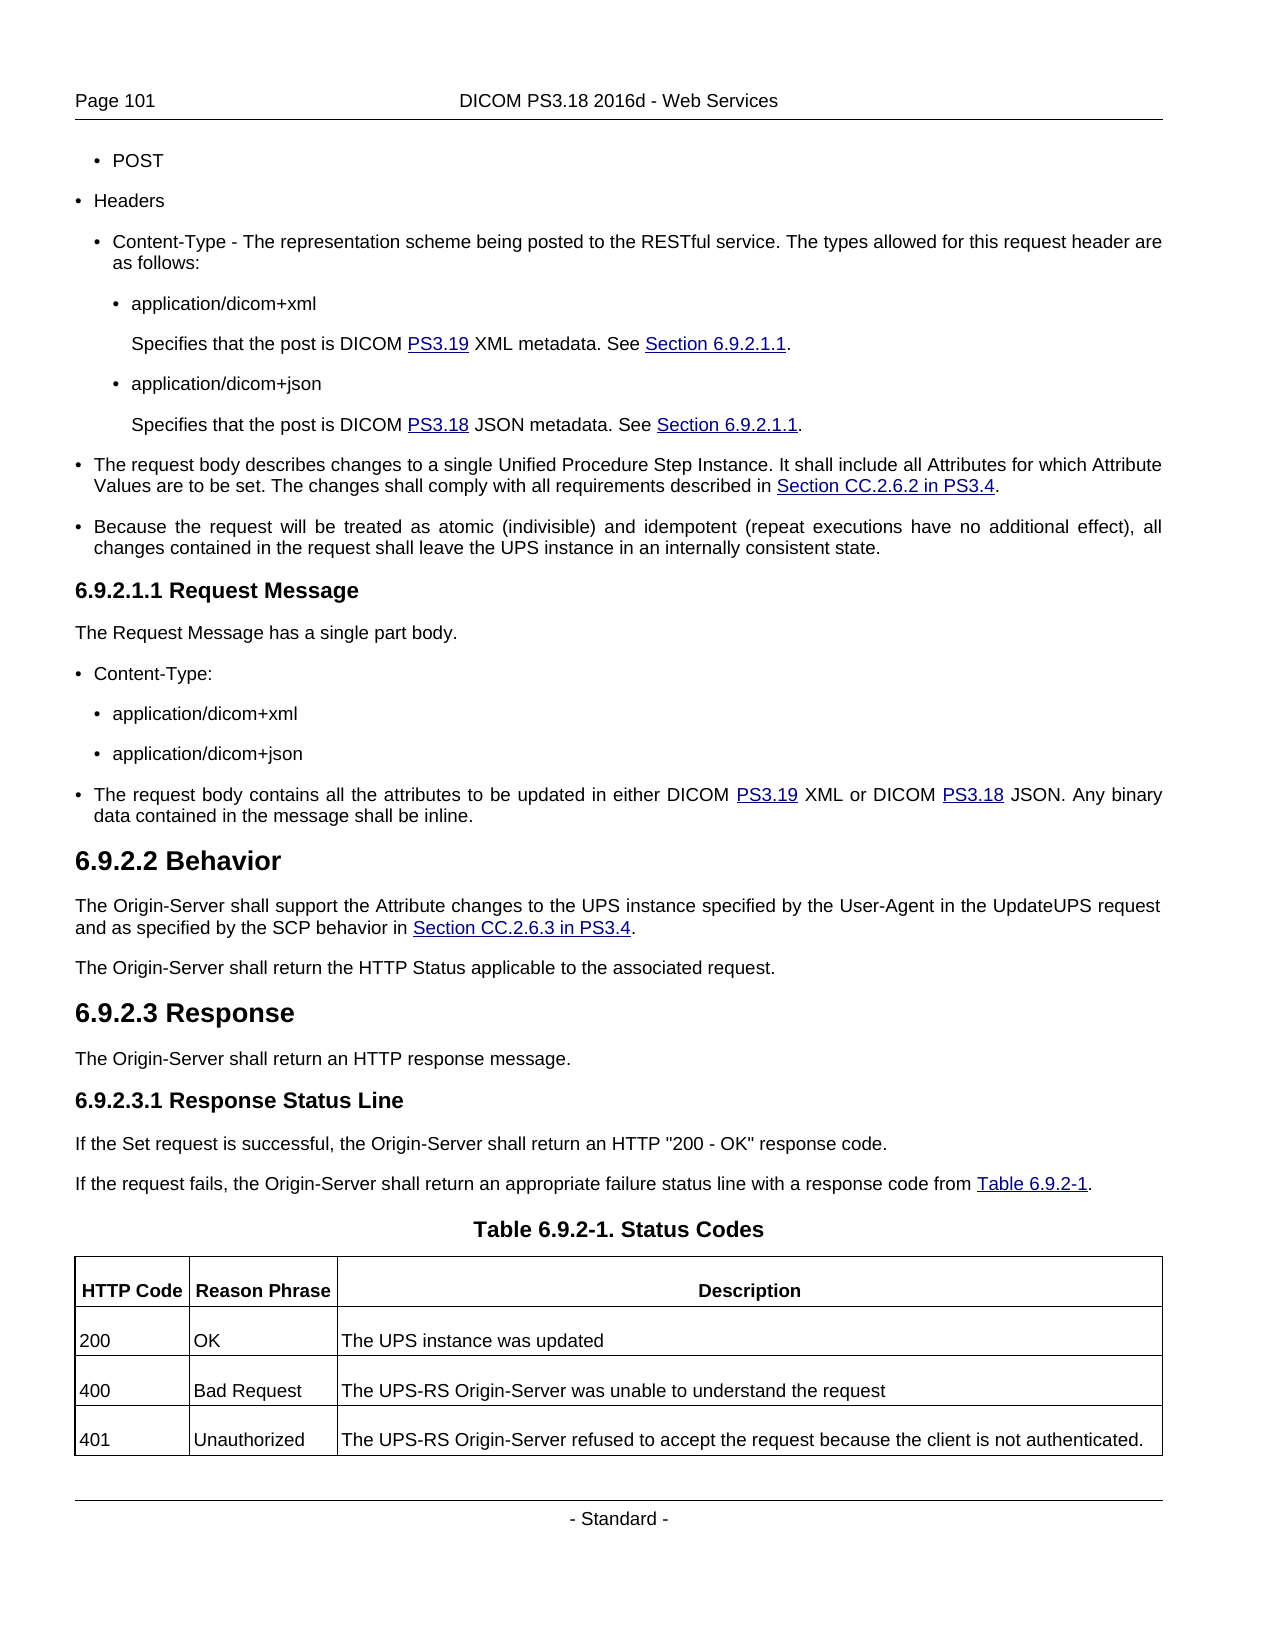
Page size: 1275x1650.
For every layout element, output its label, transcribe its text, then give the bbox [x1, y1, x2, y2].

table_cell 200 [76, 1307, 189, 1355]
text 6.9.2.2 Behavior [75, 845, 1162, 876]
list application/dicom+xml [112, 292, 1162, 314]
list Content-Type: [75, 662, 1162, 684]
list application/dicom+json [94, 743, 1162, 764]
list application/dicom+xml [94, 703, 1162, 724]
list POST [94, 150, 1162, 172]
list Headers [75, 190, 1162, 212]
table_header Description [338, 1257, 1162, 1306]
table_cell The UPS instance was updated [338, 1307, 1162, 1355]
table_cell 400 [76, 1356, 189, 1405]
table_cell 401 [76, 1406, 189, 1455]
list The request body describes changes to a single Unified Procedure Step Instance. It shall include all Attributes for which Attribute Values are to be set. The changes shall comply with all requirements described in Section CC.2.6.2 in PS3.4. [75, 454, 1162, 497]
list Specifies that the post is DICOM PS3.19 XML metadata. See Section 6.9.2.1.1. [112, 333, 1162, 354]
text The Origin-Server shall return an HTTP response message. [75, 1047, 1162, 1069]
table_cell OK [190, 1307, 337, 1355]
text The Origin-Server shall support the Attribute changes to the UPS instance specified by the User-Agent in the UpdateUPS request and as specified by the SCP behavior in Section CC.2.6.3 in PS3.4. [75, 895, 1162, 938]
table_header HTTP Code [76, 1257, 189, 1306]
text 6.9.2.3.1 Response Status Line [75, 1088, 1162, 1113]
list Content-Type - The representation scheme being posted to the RESTful service. The types allowed for this request header are as follows: [94, 231, 1162, 274]
text The Request Message has a single part body. [75, 622, 1162, 644]
list The request body contains all the attributes to be updated in either DICOM PS3.19 XML or DICOM PS3.18 JSON. Any binary data contained in the message shall be inline. [75, 783, 1162, 826]
list application/dicom+json [112, 373, 1162, 395]
text 6.9.2.3 Response [75, 997, 1162, 1029]
text Table 6.9.2-1. Status Codes [75, 1217, 1162, 1242]
text The Origin-Server shall return the HTTP Status applicable to the associated request. [75, 957, 1162, 979]
table_cell The UPS-RS Origin-Server refused to accept the request because the client is not authenticated. [338, 1406, 1162, 1455]
table_header Reason Phrase [190, 1257, 337, 1306]
text 6.9.2.1.1 Request Message [75, 577, 1162, 603]
table_cell The UPS-RS Origin-Server was unable to understand the request [338, 1356, 1162, 1405]
list Specifies that the post is DICOM PS3.18 JSON metadata. See Section 6.9.2.1.1. [112, 413, 1162, 435]
text If the request fails, the Origin-Server shall return an appropriate failure status line with a response code from Table 6.9.2-1. [75, 1173, 1162, 1194]
table_cell Unauthorized [190, 1406, 337, 1455]
text If the Set request is successful, the Origin-Server shall return an HTTP "200 - OK" response code. [75, 1132, 1162, 1154]
list Because the request will be treated as atomic (indivisible) and idempotent (repeat executions have no additional effect), all changes contained in the request shall leave the UPS instance in an internally consistent state. [75, 516, 1162, 559]
table_cell Bad Request [190, 1356, 337, 1405]
